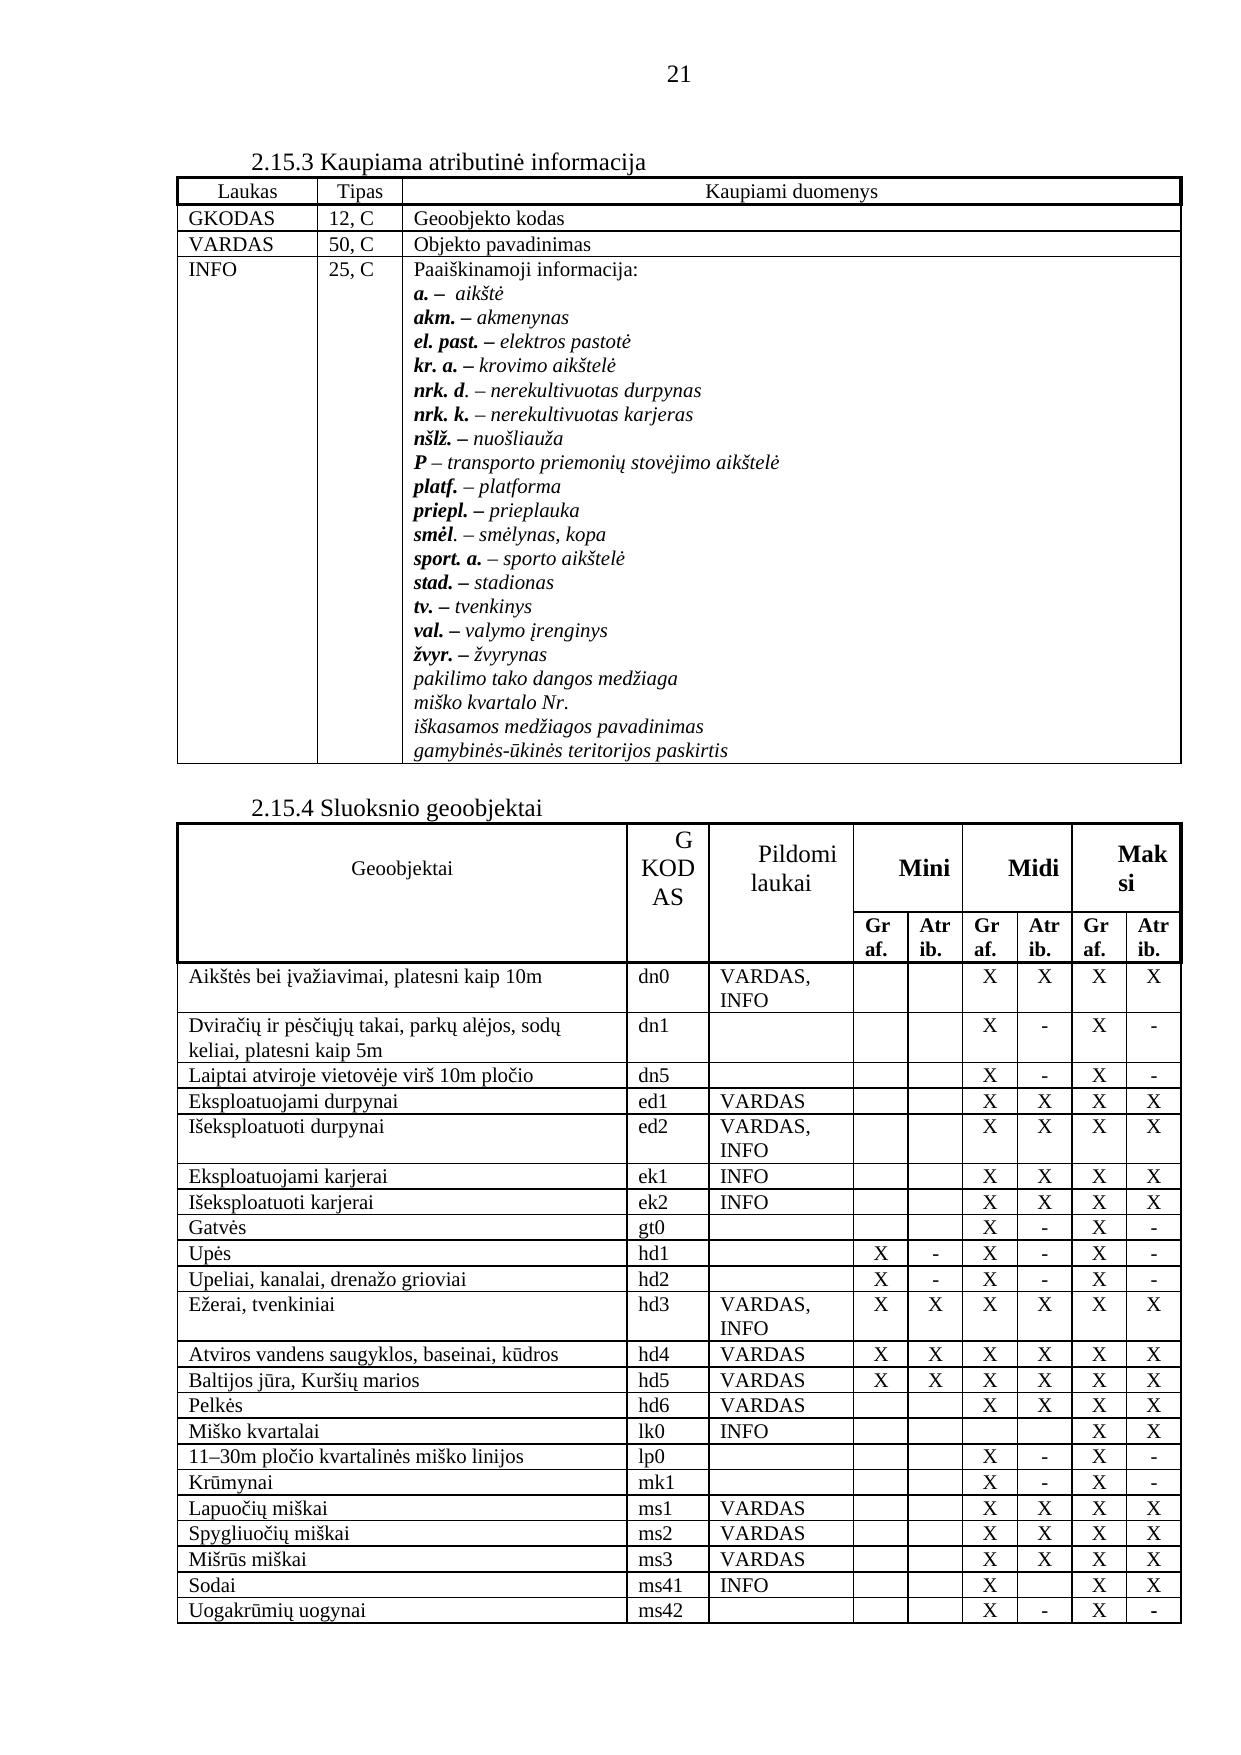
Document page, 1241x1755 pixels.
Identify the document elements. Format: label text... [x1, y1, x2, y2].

table_cell X [1018, 1115, 1071, 1162]
table_cell ms42 [628, 1598, 708, 1622]
table_cell [710, 1598, 853, 1622]
table_cell VARDAS [710, 1368, 853, 1392]
table_cell - [909, 1267, 962, 1291]
table_cell [909, 1393, 962, 1417]
table_cell [909, 964, 962, 1012]
table_cell - [1127, 1445, 1180, 1468]
table_cell [909, 1598, 962, 1622]
table_cell Paaiškinamoji informacija: a. – aikštė akm. – akmenynas el. past. – elektros pastotė kr. a. – krovimo aikštelė nrk. d. – nerekultivuotas durpynas nrk. k. – nerekultivuotas karjeras nšlž. – nuošliauža P – transporto priemonių stovėjimo aikštelė platf. – platforma priepl. – prieplauka smėl. – smėlynas, kopa sport. a. – sporto aikštelė stad. – stadionas tv. – tvenkinys val. – valymo įrenginys žvyr. – žvyrynas pakilimo tako dangos medžiaga miško kvartalo Nr. iškasamos medžiagos pavadinimas gamybinės-ūkinės teritorijos paskirtis [403, 257, 1180, 762]
table_cell X [1073, 1470, 1126, 1494]
table_cell [628, 911, 708, 961]
table_cell VARDAS [710, 1496, 853, 1520]
table_cell [909, 1164, 962, 1188]
table_cell Uogakrūmių uogynai [178, 1598, 626, 1622]
table_cell X [1127, 964, 1180, 1012]
table_cell X [909, 1368, 962, 1392]
table_cell X [963, 1292, 1017, 1340]
table_cell X [854, 1292, 907, 1340]
table_cell ek1 [628, 1164, 708, 1188]
table_cell X [1127, 1521, 1180, 1545]
table_cell [909, 1496, 962, 1520]
table_cell X [1073, 1089, 1126, 1113]
table_cell X [963, 1215, 1017, 1239]
table_header Geoobjektai [179, 825, 626, 911]
table_cell GKODAS [178, 206, 317, 230]
table_cell X [963, 1063, 1017, 1087]
table_cell INFO [710, 1164, 853, 1188]
table_cell X [1127, 1342, 1180, 1366]
table_cell dn0 [628, 964, 708, 1012]
table_cell X [1127, 1393, 1180, 1417]
table_cell - [1018, 1215, 1071, 1239]
table_cell X [854, 1241, 907, 1265]
table_cell hd6 [628, 1393, 708, 1417]
table_cell X [963, 1393, 1017, 1417]
table_cell X [1127, 1496, 1180, 1520]
table_cell [854, 1115, 907, 1162]
table_cell - [909, 1241, 962, 1265]
table_cell X [963, 1164, 1017, 1188]
table_cell VARDAS [710, 1089, 853, 1113]
table_cell Atviros vandens saugyklos, baseinai, kūdros [178, 1342, 626, 1366]
table_cell - [1018, 1445, 1071, 1468]
table_cell X [854, 1342, 907, 1366]
table_cell X [1127, 1292, 1180, 1340]
table_cell [710, 1445, 853, 1468]
table_cell ms3 [628, 1547, 708, 1571]
table_header Maksi [1073, 825, 1179, 911]
table_cell - [1127, 1241, 1180, 1265]
table_cell Graf. [854, 913, 907, 961]
table_cell ed1 [628, 1089, 708, 1113]
table_cell X [1073, 1215, 1126, 1239]
table_cell [909, 1419, 962, 1443]
table_cell X [1073, 1241, 1126, 1265]
table_cell [854, 964, 907, 1012]
table_cell gt0 [628, 1215, 708, 1239]
table_header Mini [854, 825, 962, 911]
table_cell X [1073, 1342, 1126, 1366]
table_cell X [963, 1190, 1017, 1214]
table_cell Objekto pavadinimas [403, 232, 1180, 256]
table_cell [854, 1190, 907, 1214]
table_cell VARDAS [710, 1547, 853, 1571]
table_cell [963, 1419, 1017, 1443]
table_cell [854, 1496, 907, 1520]
table_cell [854, 1445, 907, 1468]
table_cell VARDAS, INFO [710, 1292, 853, 1340]
table_cell [909, 1445, 962, 1468]
table_cell Pelkės [178, 1393, 626, 1417]
table_cell [179, 911, 626, 961]
table_cell X [1073, 1573, 1126, 1597]
table_cell Laiptai atviroje vietovėje virš 10m pločio [178, 1063, 626, 1087]
table_cell X [963, 1089, 1017, 1113]
table_cell Krūmynai [178, 1470, 626, 1494]
table_header Laukas [179, 179, 317, 203]
table_cell ed2 [628, 1115, 708, 1162]
table_cell [710, 911, 853, 961]
table_cell X [963, 1598, 1017, 1622]
table_cell X [1018, 1393, 1071, 1417]
table_cell [710, 1267, 853, 1291]
table_cell 50, C [318, 232, 402, 256]
table_cell [909, 1470, 962, 1494]
table_cell - [1018, 1598, 1071, 1622]
table_header Midi [963, 825, 1071, 911]
table_cell X [963, 964, 1017, 1012]
table_cell X [1073, 1521, 1126, 1545]
table_cell lp0 [628, 1445, 708, 1468]
table_cell X [1073, 1496, 1126, 1520]
table_cell [854, 1573, 907, 1597]
table_cell - [1127, 1063, 1180, 1087]
table_cell [710, 1215, 853, 1239]
table_cell [854, 1598, 907, 1622]
table_cell Geoobjekto kodas [403, 206, 1180, 230]
table_cell - [1018, 1241, 1071, 1265]
table_cell X [1018, 1089, 1071, 1113]
table_cell Sodai [178, 1573, 626, 1597]
table_cell X [963, 1267, 1017, 1291]
table_cell X [1127, 1573, 1180, 1597]
table_cell [909, 1190, 962, 1214]
table_cell ms41 [628, 1573, 708, 1597]
table_cell X [1073, 1419, 1126, 1443]
table_cell - [1127, 1267, 1180, 1291]
table_cell hd4 [628, 1342, 708, 1366]
table_cell Graf. [963, 913, 1017, 961]
table_cell - [1127, 1215, 1180, 1239]
table_cell [854, 1215, 907, 1239]
table_cell Dviračių ir pėsčiųjų takai, parkų alėjos, sodų keliai, platesni kaip 5m [178, 1013, 626, 1062]
table_cell X [1018, 1368, 1071, 1392]
table_cell X [1127, 1089, 1180, 1113]
table_cell Lapuočių miškai [178, 1496, 626, 1520]
table_header Pildomi laukai [710, 825, 853, 911]
table_cell mk1 [628, 1470, 708, 1494]
table_cell hd2 [628, 1267, 708, 1291]
table_cell hd1 [628, 1241, 708, 1265]
table_cell 25, C [318, 257, 402, 762]
table_cell X [1073, 1164, 1126, 1188]
table_cell X [1073, 1190, 1126, 1214]
table_cell - [1018, 1470, 1071, 1494]
table_cell Atrib. [909, 913, 962, 961]
table_cell Išeksploatuoti durpynai [178, 1115, 626, 1162]
table_cell [854, 1063, 907, 1087]
table_cell lk0 [628, 1419, 708, 1443]
table_cell - [1018, 1063, 1071, 1087]
table_cell INFO [710, 1190, 853, 1214]
table_cell Mišrūs miškai [178, 1547, 626, 1571]
table_cell [909, 1089, 962, 1113]
table_cell [1018, 1419, 1071, 1443]
table_cell [710, 1241, 853, 1265]
table_cell [909, 1547, 962, 1571]
table_cell X [963, 1013, 1017, 1062]
table_cell X [963, 1496, 1017, 1520]
table_cell X [963, 1445, 1017, 1468]
table_cell Eksploatuojami karjerai [178, 1164, 626, 1188]
table_cell X [1127, 1115, 1180, 1162]
table_cell [710, 1063, 853, 1087]
table_cell Spygliuočių miškai [178, 1521, 626, 1545]
table_cell - [1127, 1598, 1180, 1622]
table_cell X [1018, 1342, 1071, 1366]
table_cell ms2 [628, 1521, 708, 1545]
table_cell X [1127, 1368, 1180, 1392]
table_cell dn1 [628, 1013, 708, 1062]
table_cell X [854, 1267, 907, 1291]
table_cell [854, 1089, 907, 1113]
table_cell Upės [178, 1241, 626, 1265]
table_cell dn5 [628, 1063, 708, 1087]
table_cell Aikštės bei įvažiavimai, platesni kaip 10m [178, 964, 626, 1012]
table_cell - [1018, 1267, 1071, 1291]
table_cell ek2 [628, 1190, 708, 1214]
table_cell VARDAS [710, 1342, 853, 1366]
table_cell 11–30m pločio kvartalinės miško linijos [178, 1445, 626, 1468]
table_cell Baltijos jūra, Kuršių marios [178, 1368, 626, 1392]
table_cell X [909, 1292, 962, 1340]
table_cell Išeksploatuoti karjerai [178, 1190, 626, 1214]
table_cell [854, 1393, 907, 1417]
table_cell X [1073, 1368, 1126, 1392]
table_cell Ežerai, tvenkiniai [178, 1292, 626, 1340]
table_cell hd5 [628, 1368, 708, 1392]
table_cell Miško kvartalai [178, 1419, 626, 1443]
table_cell X [1018, 1292, 1071, 1340]
table_cell VARDAS, INFO [710, 964, 853, 1012]
table_cell [909, 1063, 962, 1087]
table_cell [854, 1547, 907, 1571]
table_cell X [963, 1368, 1017, 1392]
table_cell X [854, 1368, 907, 1392]
table_cell [854, 1470, 907, 1494]
table_cell [909, 1115, 962, 1162]
table_cell X [1127, 1547, 1180, 1571]
table_cell X [1127, 1164, 1180, 1188]
table_header GKODAS [628, 825, 708, 911]
table_cell [710, 1470, 853, 1494]
table_cell - [1018, 1013, 1071, 1062]
table_cell [1018, 1573, 1071, 1597]
table_cell Gatvės [178, 1215, 626, 1239]
table_cell VARDAS [710, 1521, 853, 1545]
table_cell X [1018, 964, 1071, 1012]
table_cell hd3 [628, 1292, 708, 1340]
table_cell X [1127, 1419, 1180, 1443]
table_cell X [963, 1470, 1017, 1494]
table_cell [854, 1419, 907, 1443]
table_cell [854, 1164, 907, 1188]
table_cell Atrib. [1127, 913, 1179, 961]
table_cell Graf. [1073, 913, 1126, 961]
table_cell X [909, 1342, 962, 1366]
table_cell X [963, 1573, 1017, 1597]
table_cell X [1018, 1547, 1071, 1571]
subtitle 2.15.4 Sluoksnio geoobjektai [177, 793, 1181, 822]
table_cell Upeliai, kanalai, drenažo grioviai [178, 1267, 626, 1291]
table_cell X [963, 1547, 1017, 1571]
table_cell INFO [710, 1573, 853, 1597]
table_cell VARDAS [178, 232, 317, 256]
table_cell Eksploatuojami durpynai [178, 1089, 626, 1113]
table_cell VARDAS [710, 1393, 853, 1417]
table_cell ms1 [628, 1496, 708, 1520]
table_cell [854, 1521, 907, 1545]
table_cell - [1127, 1470, 1180, 1494]
table_cell [909, 1215, 962, 1239]
table_cell X [963, 1115, 1017, 1162]
table_cell X [1073, 1267, 1126, 1291]
table_cell X [963, 1241, 1017, 1265]
table_header Tipas [318, 179, 402, 203]
table_cell [909, 1573, 962, 1597]
table_cell X [1018, 1496, 1071, 1520]
table_cell 12, C [318, 206, 402, 230]
table_cell INFO [178, 257, 317, 762]
table_cell [909, 1521, 962, 1545]
table_cell X [1073, 1292, 1126, 1340]
table_cell X [1127, 1190, 1180, 1214]
table_cell [854, 1013, 907, 1062]
table_cell X [1073, 1013, 1126, 1062]
table_cell X [1073, 1547, 1126, 1571]
table_cell [710, 1013, 853, 1062]
table_cell INFO [710, 1419, 853, 1443]
table_cell X [1018, 1521, 1071, 1545]
table_cell [909, 1013, 962, 1062]
table_cell X [963, 1521, 1017, 1545]
table_cell X [1073, 1445, 1126, 1468]
table_cell X [1018, 1190, 1071, 1214]
table_cell X [1073, 1115, 1126, 1162]
table_cell Atrib. [1018, 913, 1071, 961]
table_cell X [1073, 1393, 1126, 1417]
table_cell X [1073, 964, 1126, 1012]
table_cell - [1127, 1013, 1180, 1062]
subtitle 2.15.3 Kaupiama atributinė informacija [177, 147, 1181, 176]
table_cell X [1018, 1164, 1071, 1188]
table_cell X [963, 1342, 1017, 1366]
table_header Kaupiami duomenys [403, 179, 1179, 203]
table_cell X [1073, 1598, 1126, 1622]
table_cell X [1073, 1063, 1126, 1087]
table_cell VARDAS, INFO [710, 1115, 853, 1162]
